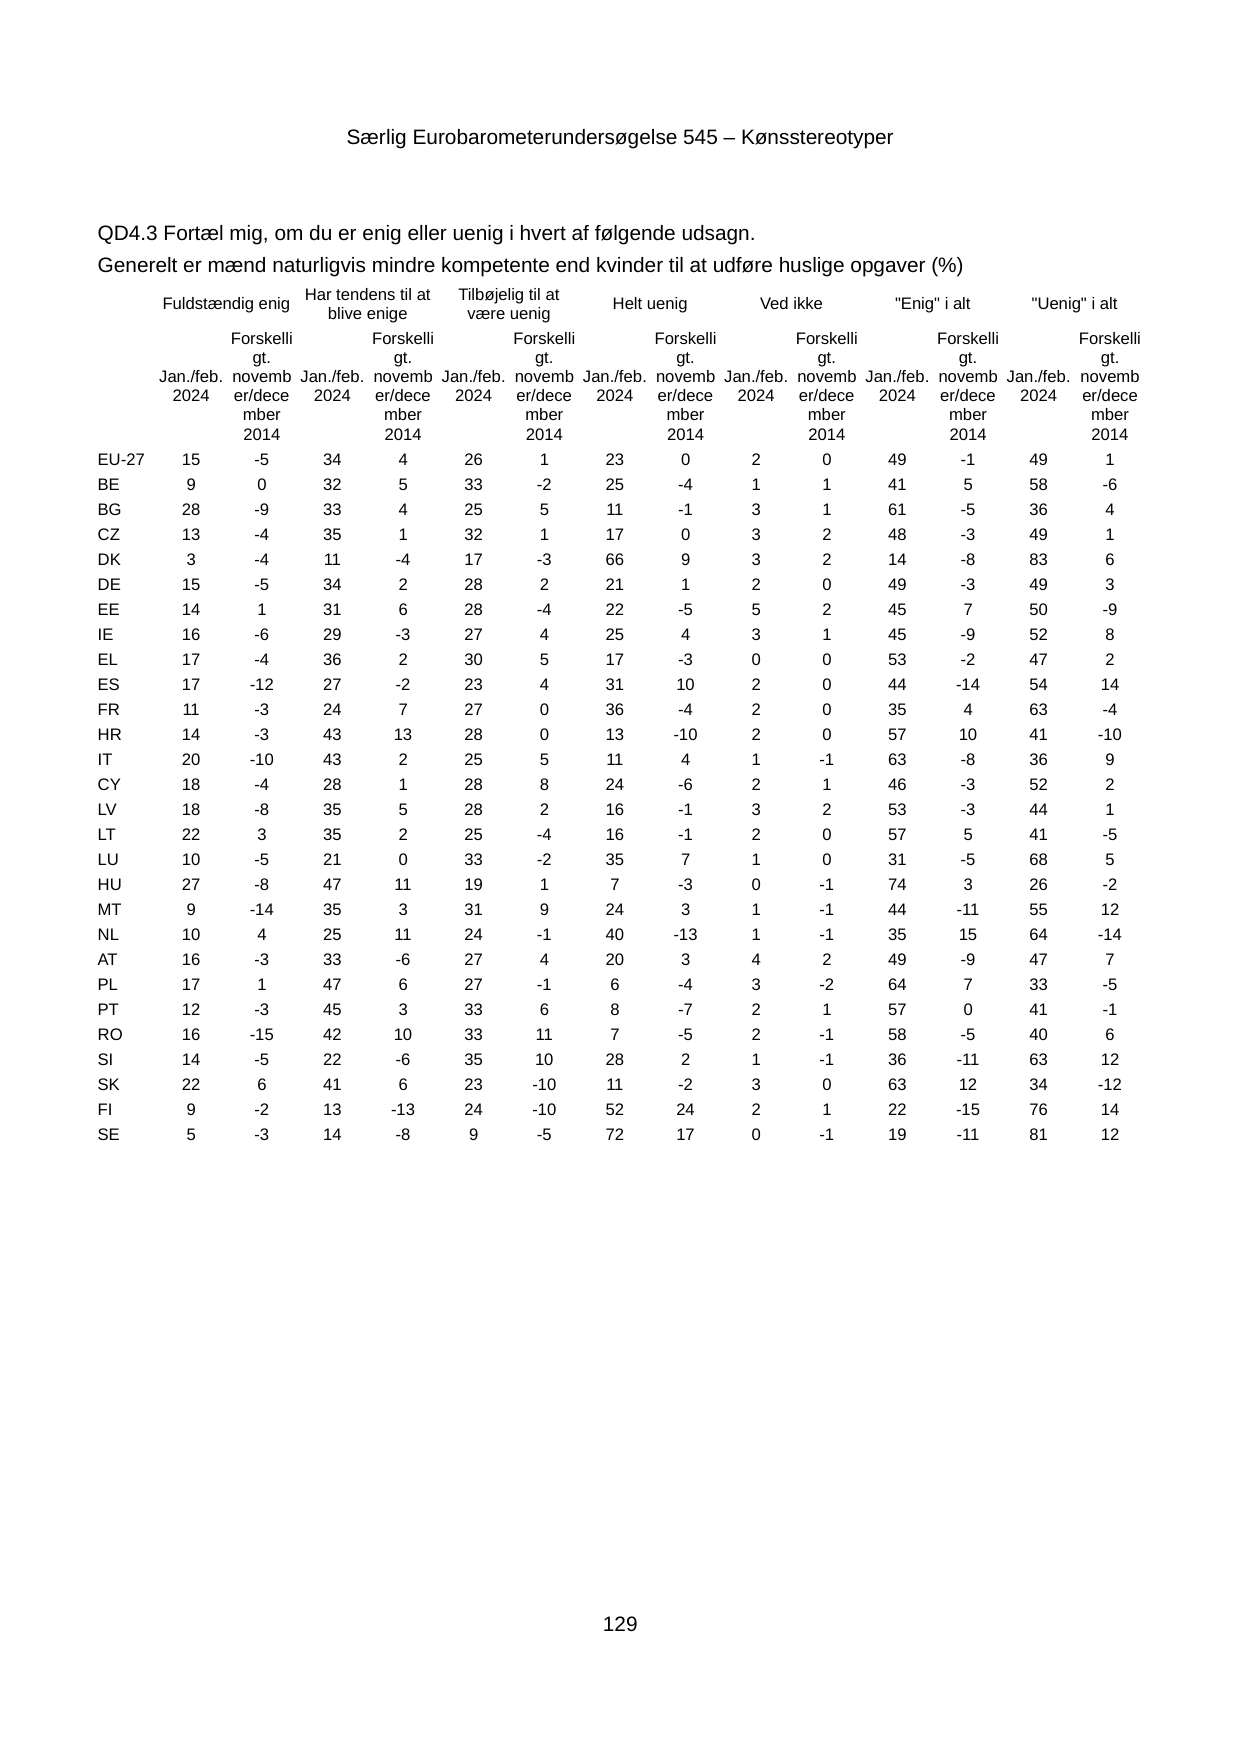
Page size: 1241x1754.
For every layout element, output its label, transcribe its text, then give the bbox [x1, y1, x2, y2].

table_cell 15 [156, 446, 226, 471]
table_cell 7 [1074, 946, 1146, 971]
table_cell 1 [509, 446, 579, 471]
table_cell 27 [438, 621, 509, 646]
table_cell 47 [1003, 946, 1074, 971]
table_cell 61 [862, 496, 932, 521]
table_cell -2 [368, 671, 438, 696]
table_cell 0 [650, 446, 721, 471]
table_cell -1 [791, 921, 862, 946]
table_cell 5 [509, 496, 579, 521]
table_cell 12 [1074, 896, 1146, 921]
table_cell 1 [1074, 446, 1146, 471]
table_cell DK [95, 546, 156, 571]
table_cell 14 [1074, 671, 1146, 696]
table_cell IT [95, 746, 156, 771]
table_cell EU-27 [95, 446, 156, 471]
table_cell 3 [721, 796, 791, 821]
table_cell LU [95, 846, 156, 871]
table_cell Forskelligt. november/december 2014 [509, 326, 579, 446]
table_cell 0 [791, 671, 862, 696]
table_cell 25 [438, 746, 509, 771]
table_cell -4 [509, 596, 579, 621]
table_cell -9 [226, 496, 297, 521]
table_cell 2 [791, 796, 862, 821]
table_cell 49 [862, 571, 932, 596]
table_cell 1 [791, 1096, 862, 1121]
table_cell 0 [509, 721, 579, 746]
table_cell 2 [791, 521, 862, 546]
table_cell 28 [438, 796, 509, 821]
table_cell 49 [862, 946, 932, 971]
table_cell 35 [862, 696, 932, 721]
table_cell 0 [791, 571, 862, 596]
table_cell 40 [1003, 1021, 1074, 1046]
table_cell 3 [1074, 571, 1146, 596]
table_cell -8 [226, 796, 297, 821]
table_cell 5 [368, 471, 438, 496]
table_cell 48 [862, 521, 932, 546]
table_cell 1 [509, 521, 579, 546]
table_cell -4 [226, 771, 297, 796]
table_cell 5 [509, 746, 579, 771]
table_cell 29 [297, 621, 367, 646]
table_cell 8 [509, 771, 579, 796]
table_cell 0 [791, 646, 862, 671]
table_cell Forskelligt. november/december 2014 [650, 326, 721, 446]
table_cell -13 [368, 1096, 438, 1121]
table_cell -1 [791, 871, 862, 896]
table_cell 41 [1003, 721, 1074, 746]
table_cell 41 [1003, 996, 1074, 1021]
table_cell 16 [156, 946, 226, 971]
table_cell 11 [368, 921, 438, 946]
table_cell 3 [650, 896, 721, 921]
table_cell 33 [438, 846, 509, 871]
table_cell -8 [368, 1121, 438, 1146]
table_cell Fuldstændig enig [156, 281, 297, 326]
table_cell 5 [156, 1121, 226, 1146]
table_cell -3 [368, 621, 438, 646]
table_cell DE [95, 571, 156, 596]
table_cell 27 [438, 696, 509, 721]
table_cell 25 [438, 496, 509, 521]
table_cell 6 [509, 996, 579, 1021]
table_cell 53 [862, 796, 932, 821]
table_cell 50 [1003, 596, 1074, 621]
table_cell 1 [226, 596, 297, 621]
table_cell BG [95, 496, 156, 521]
table_cell 47 [297, 871, 367, 896]
table_cell -10 [226, 746, 297, 771]
table_cell 11 [579, 746, 650, 771]
table_cell 35 [297, 896, 367, 921]
table_cell 57 [862, 721, 932, 746]
table_cell 24 [297, 696, 367, 721]
table_cell 27 [438, 946, 509, 971]
table_cell 35 [297, 521, 367, 546]
table_cell 58 [862, 1021, 932, 1046]
table_cell 2 [368, 571, 438, 596]
table_cell 18 [156, 796, 226, 821]
table_cell 2 [721, 696, 791, 721]
table_cell 33 [297, 946, 367, 971]
table_cell 12 [156, 996, 226, 1021]
table_cell 6 [1074, 546, 1146, 571]
table_cell 2 [721, 671, 791, 696]
table_cell 63 [1003, 696, 1074, 721]
table_cell -2 [650, 1071, 721, 1096]
table_cell 55 [1003, 896, 1074, 921]
table_cell 35 [862, 921, 932, 946]
table_cell 0 [791, 696, 862, 721]
table_cell 4 [650, 746, 721, 771]
table_cell 21 [579, 571, 650, 596]
table_cell EL [95, 646, 156, 671]
table_cell CZ [95, 521, 156, 546]
table_header QD4.3 Fortæl mig, om du er enig eller uenig i hvert af følgende udsagn. [95, 217, 1146, 249]
table_cell Forskelligt. november/december 2014 [1074, 326, 1146, 446]
table_cell 14 [156, 1046, 226, 1071]
table_cell 7 [933, 971, 1003, 996]
table_cell 26 [1003, 871, 1074, 896]
table_cell ES [95, 671, 156, 696]
table_cell 2 [721, 1096, 791, 1121]
table_cell 2 [509, 796, 579, 821]
table_cell -1 [1074, 996, 1146, 1021]
table_cell 46 [862, 771, 932, 796]
table_cell Ved ikke [721, 281, 862, 326]
table_cell -11 [933, 1046, 1003, 1071]
table_cell -6 [226, 621, 297, 646]
table_cell 2 [368, 821, 438, 846]
table_cell 57 [862, 821, 932, 846]
table_cell -3 [226, 1121, 297, 1146]
table_cell 14 [1074, 1096, 1146, 1121]
table_cell 0 [933, 996, 1003, 1021]
table_cell 52 [1003, 621, 1074, 646]
table_cell 4 [721, 946, 791, 971]
table_cell 28 [438, 771, 509, 796]
table_cell 3 [933, 871, 1003, 896]
table_cell 47 [1003, 646, 1074, 671]
table_cell 4 [226, 921, 297, 946]
table_cell 13 [297, 1096, 367, 1121]
table_cell 3 [721, 621, 791, 646]
table_cell 64 [862, 971, 932, 996]
table_cell -8 [933, 746, 1003, 771]
table_cell 33 [438, 996, 509, 1021]
table_cell 2 [791, 946, 862, 971]
table_cell 47 [297, 971, 367, 996]
table_cell 20 [156, 746, 226, 771]
table_cell 2 [650, 1046, 721, 1071]
table_cell -7 [650, 996, 721, 1021]
table_cell -14 [226, 896, 297, 921]
table_cell -5 [933, 1021, 1003, 1046]
table_cell 6 [1074, 1021, 1146, 1046]
table_cell 28 [297, 771, 367, 796]
table_cell 5 [368, 796, 438, 821]
table_cell Jan./feb. 2024 [579, 326, 650, 446]
table_cell [95, 326, 156, 446]
table_cell -1 [650, 796, 721, 821]
table_cell 30 [438, 646, 509, 671]
table_cell Helt uenig [579, 281, 721, 326]
table_cell 22 [156, 1071, 226, 1096]
table_cell 11 [368, 871, 438, 896]
table_cell 2 [368, 646, 438, 671]
table_cell 22 [579, 596, 650, 621]
table_cell -9 [933, 946, 1003, 971]
table_cell 5 [721, 596, 791, 621]
table_cell -12 [1074, 1071, 1146, 1096]
table_cell -2 [791, 971, 862, 996]
table_cell 1 [721, 471, 791, 496]
table_cell 3 [721, 546, 791, 571]
table_cell 13 [156, 521, 226, 546]
table_cell 10 [156, 846, 226, 871]
table_cell 14 [297, 1121, 367, 1146]
table_cell SK [95, 1071, 156, 1096]
table_cell 17 [156, 671, 226, 696]
table_cell 33 [438, 471, 509, 496]
table_cell 12 [1074, 1121, 1146, 1146]
table_cell 16 [156, 1021, 226, 1046]
table_cell 3 [226, 821, 297, 846]
table_cell 1 [509, 871, 579, 896]
table_cell -10 [650, 721, 721, 746]
table_cell 5 [933, 821, 1003, 846]
table_cell -4 [650, 471, 721, 496]
table_cell 44 [862, 671, 932, 696]
table_cell -8 [933, 546, 1003, 571]
table_cell -5 [933, 846, 1003, 871]
table_cell -1 [791, 896, 862, 921]
table_cell 11 [509, 1021, 579, 1046]
table_cell -15 [933, 1096, 1003, 1121]
table_cell 13 [579, 721, 650, 746]
table_cell 0 [791, 446, 862, 471]
table_cell 4 [650, 621, 721, 646]
table_cell 2 [721, 996, 791, 1021]
table_cell 16 [579, 796, 650, 821]
table_cell Forskelligt. november/december 2014 [933, 326, 1003, 446]
table_cell 21 [297, 846, 367, 871]
table_cell 22 [862, 1096, 932, 1121]
table_cell 1 [368, 521, 438, 546]
table_cell 23 [579, 446, 650, 471]
table_cell -2 [1074, 871, 1146, 896]
table_cell 3 [368, 996, 438, 1021]
table_cell 35 [438, 1046, 509, 1071]
table_cell 1 [368, 771, 438, 796]
table_cell "Uenig" i alt [1003, 281, 1146, 326]
table_cell RO [95, 1021, 156, 1046]
table_cell 0 [791, 846, 862, 871]
table_cell -1 [509, 921, 579, 946]
table_cell -11 [933, 896, 1003, 921]
table_cell 2 [721, 446, 791, 471]
table_cell 40 [579, 921, 650, 946]
table_cell 44 [1003, 796, 1074, 821]
table_cell -5 [226, 446, 297, 471]
table_cell 66 [579, 546, 650, 571]
table_cell 20 [579, 946, 650, 971]
table_cell 16 [156, 621, 226, 646]
table_cell 11 [579, 1071, 650, 1096]
table_cell 1 [721, 746, 791, 771]
table_cell 25 [438, 821, 509, 846]
table_cell SI [95, 1046, 156, 1071]
table_cell 57 [862, 996, 932, 1021]
table_cell 36 [1003, 496, 1074, 521]
table_cell Forskelligt. november/december 2014 [368, 326, 438, 446]
table_cell 36 [1003, 746, 1074, 771]
table_cell 2 [721, 1021, 791, 1046]
table_cell -12 [226, 671, 297, 696]
table_cell 1 [791, 621, 862, 646]
table_cell 33 [297, 496, 367, 521]
table_cell 17 [156, 646, 226, 671]
table_cell -3 [933, 521, 1003, 546]
table_cell 4 [509, 621, 579, 646]
table_cell -1 [791, 1121, 862, 1146]
table_cell 7 [579, 1021, 650, 1046]
table_cell 36 [862, 1046, 932, 1071]
table_cell 2 [1074, 646, 1146, 671]
table_cell 32 [438, 521, 509, 546]
table_cell -5 [933, 496, 1003, 521]
table_cell PT [95, 996, 156, 1021]
table_cell -3 [226, 721, 297, 746]
table_cell 19 [438, 871, 509, 896]
table_cell 63 [862, 1071, 932, 1096]
table_cell 5 [933, 471, 1003, 496]
table_cell -4 [650, 696, 721, 721]
table_cell 27 [156, 871, 226, 896]
table_cell -5 [226, 846, 297, 871]
table_cell 25 [579, 621, 650, 646]
table_cell [95, 281, 156, 326]
table_cell 1 [791, 996, 862, 1021]
table_cell 41 [1003, 821, 1074, 846]
table_cell 33 [1003, 971, 1074, 996]
table_cell 81 [1003, 1121, 1074, 1146]
table_cell AT [95, 946, 156, 971]
table_cell 11 [579, 496, 650, 521]
table_cell 3 [721, 971, 791, 996]
table_cell 1 [721, 921, 791, 946]
table_cell 10 [509, 1046, 579, 1071]
table_cell -6 [368, 946, 438, 971]
table_cell 1 [791, 771, 862, 796]
table_cell Tilbøjelig til at være uenig [438, 281, 579, 326]
table_cell 43 [297, 746, 367, 771]
table_cell -5 [226, 1046, 297, 1071]
table_cell 25 [297, 921, 367, 946]
table_cell 1 [1074, 521, 1146, 546]
table_cell 2 [721, 821, 791, 846]
table_cell -5 [1074, 971, 1146, 996]
table_cell 9 [156, 1096, 226, 1121]
table_cell 24 [579, 896, 650, 921]
table_cell FR [95, 696, 156, 721]
table_cell 3 [721, 521, 791, 546]
table_cell -4 [1074, 696, 1146, 721]
table_cell 49 [862, 446, 932, 471]
table_cell 17 [438, 546, 509, 571]
table_cell 5 [1074, 846, 1146, 871]
table_cell 12 [1074, 1046, 1146, 1071]
table_cell 31 [438, 896, 509, 921]
table_cell 0 [791, 1071, 862, 1096]
table_cell 34 [297, 446, 367, 471]
table_cell 24 [579, 771, 650, 796]
table_cell 9 [156, 896, 226, 921]
table_cell -3 [226, 996, 297, 1021]
table_cell 28 [438, 721, 509, 746]
table_cell Jan./feb. 2024 [1003, 326, 1074, 446]
table_cell -9 [933, 621, 1003, 646]
table_cell 35 [297, 821, 367, 846]
table_cell 31 [862, 846, 932, 871]
table_cell 4 [368, 446, 438, 471]
table_cell -6 [368, 1046, 438, 1071]
table_cell 10 [368, 1021, 438, 1046]
table_cell 28 [438, 571, 509, 596]
table_cell 0 [721, 1121, 791, 1146]
table_cell EE [95, 596, 156, 621]
table_cell 0 [791, 821, 862, 846]
table_cell 76 [1003, 1096, 1074, 1121]
table_cell -2 [509, 846, 579, 871]
table_cell 63 [1003, 1046, 1074, 1071]
table_cell 1 [721, 896, 791, 921]
table_cell 23 [438, 1071, 509, 1096]
table_cell 35 [297, 796, 367, 821]
table_cell 34 [1003, 1071, 1074, 1096]
table_cell Jan./feb. 2024 [438, 326, 509, 446]
table_cell -14 [1074, 921, 1146, 946]
table_cell 0 [226, 471, 297, 496]
table_cell 14 [156, 721, 226, 746]
table_cell -4 [650, 971, 721, 996]
table_cell 3 [721, 1071, 791, 1096]
table_cell 74 [862, 871, 932, 896]
table_cell 49 [1003, 446, 1074, 471]
table_cell 68 [1003, 846, 1074, 871]
table_cell -4 [226, 521, 297, 546]
table_cell 12 [933, 1071, 1003, 1096]
table_cell 4 [509, 946, 579, 971]
table_cell 2 [1074, 771, 1146, 796]
table_cell -5 [226, 571, 297, 596]
table_cell Forskelligt. november/december 2014 [226, 326, 297, 446]
table_cell 14 [156, 596, 226, 621]
table_cell -5 [509, 1121, 579, 1146]
table_cell 22 [156, 821, 226, 846]
table_cell -15 [226, 1021, 297, 1046]
table_cell 6 [579, 971, 650, 996]
table_cell 1 [226, 971, 297, 996]
table_cell 52 [579, 1096, 650, 1121]
table_cell -1 [650, 821, 721, 846]
table_cell 5 [509, 646, 579, 671]
table_cell 17 [156, 971, 226, 996]
table_cell Jan./feb. 2024 [862, 326, 932, 446]
table_cell 28 [579, 1046, 650, 1071]
table_cell 33 [438, 1021, 509, 1046]
table_cell 8 [1074, 621, 1146, 646]
table_cell -3 [933, 771, 1003, 796]
table_cell -6 [650, 771, 721, 796]
table_cell -3 [650, 871, 721, 896]
table_cell 41 [297, 1071, 367, 1096]
table_cell BE [95, 471, 156, 496]
table_cell -4 [509, 821, 579, 846]
table_cell 2 [721, 721, 791, 746]
table_cell 17 [579, 646, 650, 671]
table_cell HU [95, 871, 156, 896]
table_cell 7 [368, 696, 438, 721]
table_cell 6 [368, 596, 438, 621]
table_cell -3 [933, 796, 1003, 821]
table_cell -1 [791, 746, 862, 771]
table_cell 10 [650, 671, 721, 696]
table_cell 3 [368, 896, 438, 921]
table_cell 2 [721, 771, 791, 796]
table_cell SE [95, 1121, 156, 1146]
table_cell 1 [791, 496, 862, 521]
table_cell -11 [933, 1121, 1003, 1146]
table_cell PL [95, 971, 156, 996]
table_cell -3 [226, 946, 297, 971]
table_cell 49 [1003, 521, 1074, 546]
table_cell -6 [1074, 471, 1146, 496]
table_cell 3 [721, 496, 791, 521]
table_cell -14 [933, 671, 1003, 696]
table_cell 6 [368, 1071, 438, 1096]
table_cell 24 [438, 921, 509, 946]
table_cell LT [95, 821, 156, 846]
table_cell HR [95, 721, 156, 746]
table_cell 3 [650, 946, 721, 971]
table_cell 10 [933, 721, 1003, 746]
table_cell 2 [791, 596, 862, 621]
table_cell 41 [862, 471, 932, 496]
table_cell 4 [509, 671, 579, 696]
table_cell 63 [862, 746, 932, 771]
table_cell 27 [297, 671, 367, 696]
table_cell 19 [862, 1121, 932, 1146]
table_cell FI [95, 1096, 156, 1121]
table_cell 4 [933, 696, 1003, 721]
table_cell 7 [579, 871, 650, 896]
table_cell 45 [862, 596, 932, 621]
table_cell 9 [509, 896, 579, 921]
table_cell 49 [1003, 571, 1074, 596]
table_cell -4 [368, 546, 438, 571]
table_cell 10 [156, 921, 226, 946]
table_cell 13 [368, 721, 438, 746]
table_cell "Enig" i alt [862, 281, 1003, 326]
table_cell 8 [579, 996, 650, 1021]
table_cell 1 [721, 846, 791, 871]
table_cell -1 [791, 1021, 862, 1046]
table_cell 11 [297, 546, 367, 571]
table_cell 0 [650, 521, 721, 546]
table_cell 23 [438, 671, 509, 696]
table_cell 26 [438, 446, 509, 471]
table_cell 1 [721, 1046, 791, 1071]
table_cell 28 [156, 496, 226, 521]
table_cell 72 [579, 1121, 650, 1146]
table_cell 34 [297, 571, 367, 596]
table_cell 45 [862, 621, 932, 646]
table_cell -4 [226, 546, 297, 571]
table_cell -10 [1074, 721, 1146, 746]
table_cell -3 [650, 646, 721, 671]
table_cell Generelt er mænd naturligvis mindre kompetente end kvinder til at udføre huslige opgaver (%) [95, 249, 1146, 281]
table_cell 4 [1074, 496, 1146, 521]
table_cell 53 [862, 646, 932, 671]
table_cell Forskelligt. november/december 2014 [791, 326, 862, 446]
table_cell 9 [1074, 746, 1146, 771]
table_cell 7 [933, 596, 1003, 621]
table_cell 6 [226, 1071, 297, 1096]
table_cell 0 [791, 721, 862, 746]
table_cell -8 [226, 871, 297, 896]
table_cell 6 [368, 971, 438, 996]
table_cell -13 [650, 921, 721, 946]
table_cell 9 [438, 1121, 509, 1146]
table_cell Jan./feb. 2024 [297, 326, 367, 446]
table_cell -5 [650, 596, 721, 621]
table_cell MT [95, 896, 156, 921]
table_cell 17 [579, 521, 650, 546]
table_cell 35 [579, 846, 650, 871]
table_cell 25 [579, 471, 650, 496]
table_cell -10 [509, 1071, 579, 1096]
table_cell 42 [297, 1021, 367, 1046]
table_cell -3 [933, 571, 1003, 596]
table_cell 58 [1003, 471, 1074, 496]
table_cell 17 [650, 1121, 721, 1146]
table_cell Jan./feb. 2024 [156, 326, 226, 446]
table_cell -4 [226, 646, 297, 671]
table_cell 32 [297, 471, 367, 496]
table_cell 2 [368, 746, 438, 771]
table_cell 24 [650, 1096, 721, 1121]
table_cell 24 [438, 1096, 509, 1121]
table_cell -1 [650, 496, 721, 521]
table_cell LV [95, 796, 156, 821]
table_cell 11 [156, 696, 226, 721]
table_cell 14 [862, 546, 932, 571]
table_cell -3 [226, 696, 297, 721]
table_cell Har tendens til at blive enige [297, 281, 438, 326]
table_cell 15 [933, 921, 1003, 946]
table_cell 9 [156, 471, 226, 496]
table_cell -3 [509, 546, 579, 571]
table_cell -2 [933, 646, 1003, 671]
table_cell 28 [438, 596, 509, 621]
table_cell 4 [368, 496, 438, 521]
table_cell 1 [650, 571, 721, 596]
table_cell 31 [297, 596, 367, 621]
table_cell 36 [297, 646, 367, 671]
table_cell -5 [1074, 821, 1146, 846]
table_cell 52 [1003, 771, 1074, 796]
table_cell 45 [297, 996, 367, 1021]
table_cell 0 [368, 846, 438, 871]
table_cell 9 [650, 546, 721, 571]
table_cell 2 [791, 546, 862, 571]
table_cell CY [95, 771, 156, 796]
table_cell 54 [1003, 671, 1074, 696]
table_cell 15 [156, 571, 226, 596]
table_cell 1 [791, 471, 862, 496]
table_cell NL [95, 921, 156, 946]
table_cell 7 [650, 846, 721, 871]
table_cell 2 [721, 571, 791, 596]
table_cell 16 [579, 821, 650, 846]
table_cell 36 [579, 696, 650, 721]
table_cell -5 [650, 1021, 721, 1046]
table_cell Jan./feb. 2024 [721, 326, 791, 446]
table_cell 64 [1003, 921, 1074, 946]
table_cell -10 [509, 1096, 579, 1121]
table_cell 22 [297, 1046, 367, 1071]
table_cell 83 [1003, 546, 1074, 571]
table_cell -2 [226, 1096, 297, 1121]
table_cell -1 [933, 446, 1003, 471]
table_cell 2 [509, 571, 579, 596]
table_cell 0 [721, 646, 791, 671]
table_cell 18 [156, 771, 226, 796]
table_cell 27 [438, 971, 509, 996]
table_cell -9 [1074, 596, 1146, 621]
table_cell 1 [1074, 796, 1146, 821]
table_cell 31 [579, 671, 650, 696]
table_cell 0 [721, 871, 791, 896]
table_cell -2 [509, 471, 579, 496]
table_cell 3 [156, 546, 226, 571]
table_cell 44 [862, 896, 932, 921]
table_cell -1 [509, 971, 579, 996]
table_cell 43 [297, 721, 367, 746]
table_cell 0 [509, 696, 579, 721]
table_cell -1 [791, 1046, 862, 1071]
table_cell IE [95, 621, 156, 646]
